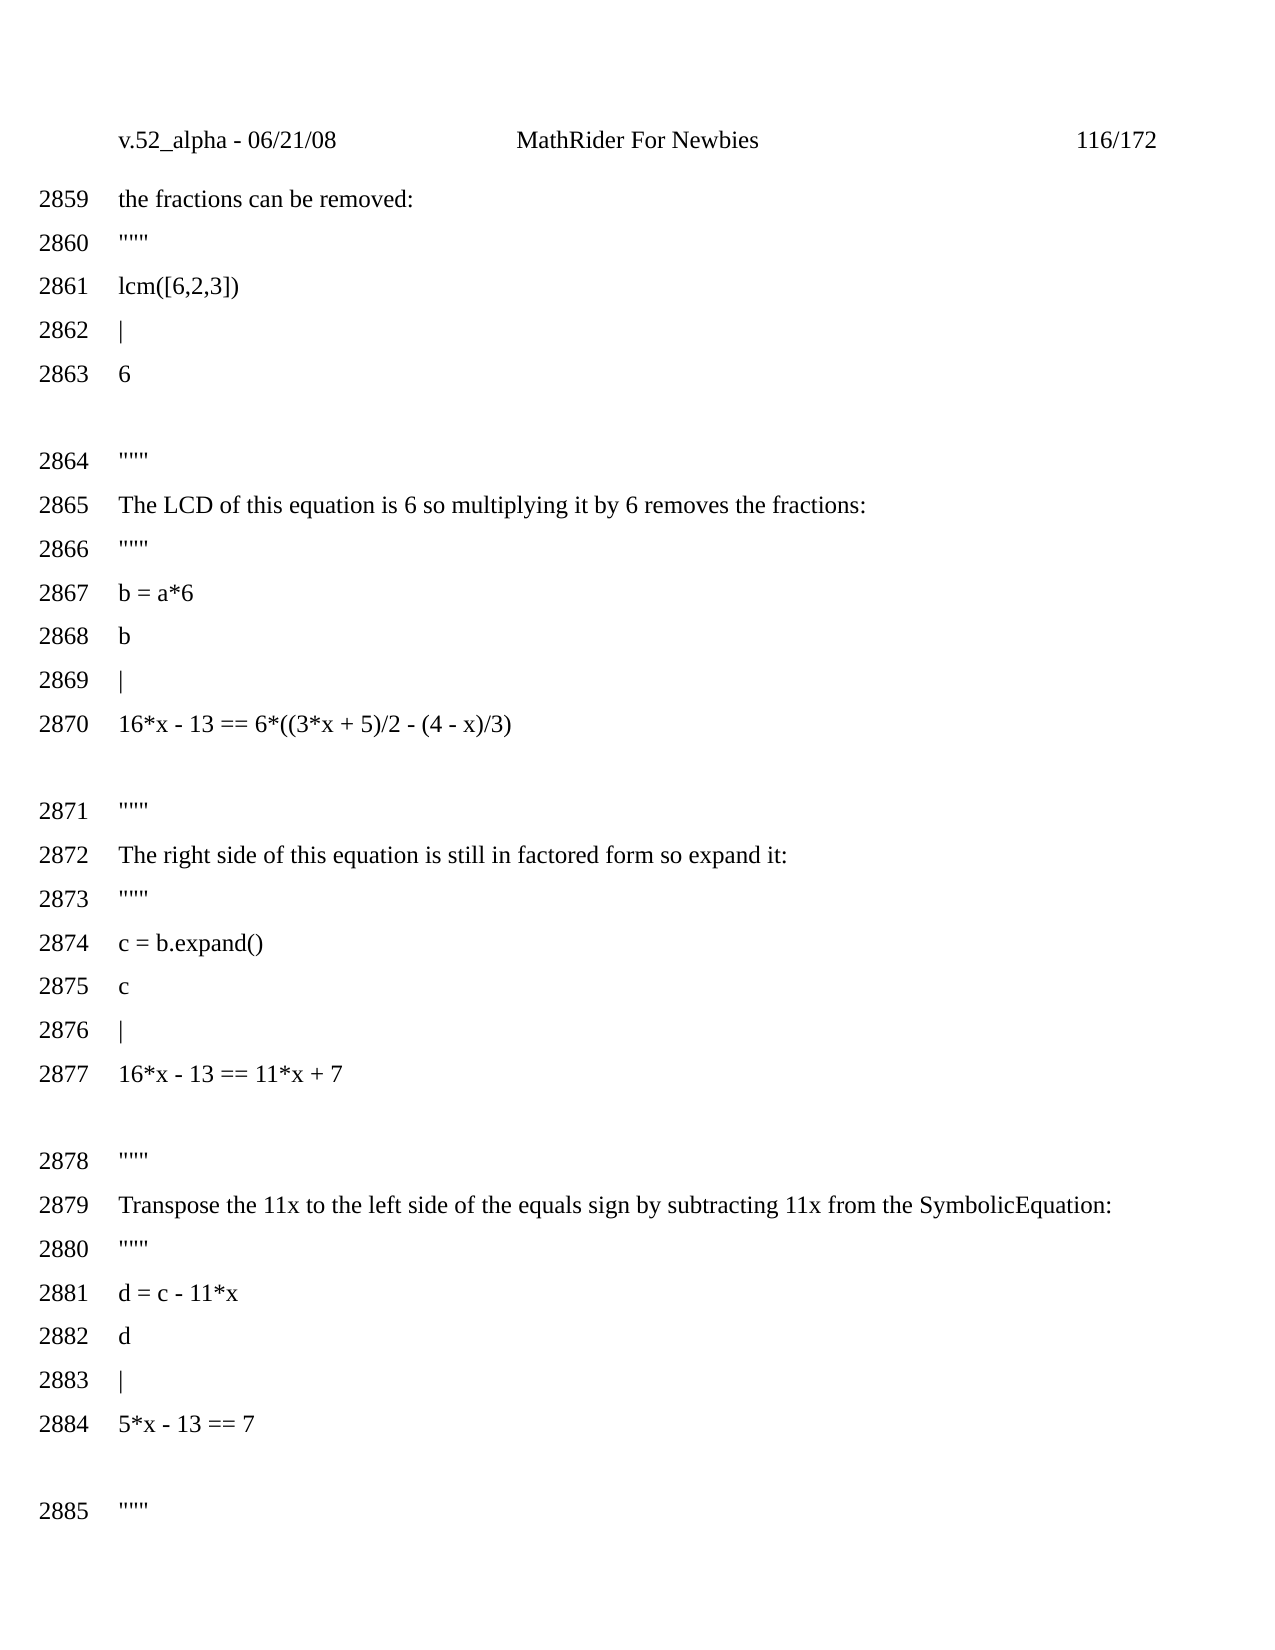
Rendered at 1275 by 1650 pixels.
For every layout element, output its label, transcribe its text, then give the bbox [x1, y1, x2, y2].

text b [118, 621, 1157, 650]
text """ [118, 446, 1157, 475]
text b = a*6 [118, 578, 1157, 606]
text The right side of this equation is still in factored form so expand it: [118, 840, 1157, 869]
text the fractions can be removed: [118, 184, 1157, 213]
text 6 [118, 359, 1157, 388]
text """ [118, 1234, 1157, 1263]
text d [118, 1321, 1157, 1350]
text 16*x - 13 == 11*x + 7 [118, 1059, 1157, 1088]
text d = c - 11*x [118, 1278, 1157, 1306]
text | [118, 665, 1157, 694]
text """ [118, 796, 1157, 825]
text 16*x - 13 == 6*((3*x + 5)/2 - (4 - x)/3) [118, 709, 1157, 738]
text The LCD of this equation is 6 so multiplying it by 6 removes the fractions: [118, 490, 1157, 519]
text """ [118, 1496, 1157, 1525]
text """ [118, 228, 1157, 256]
text | [118, 1015, 1157, 1044]
text """ [118, 1146, 1157, 1175]
text c [118, 971, 1157, 1000]
text lcm([6,2,3]) [118, 271, 1157, 300]
text """ [118, 534, 1157, 563]
text 5*x - 13 == 7 [118, 1409, 1157, 1438]
text Transpose the 11x to the left side of the equals sign by subtracting 11x from the SymbolicEquation: [118, 1190, 1157, 1219]
text """ [118, 884, 1157, 913]
text c = b.expand() [118, 928, 1157, 956]
text | [118, 1365, 1157, 1394]
text | [118, 315, 1157, 344]
